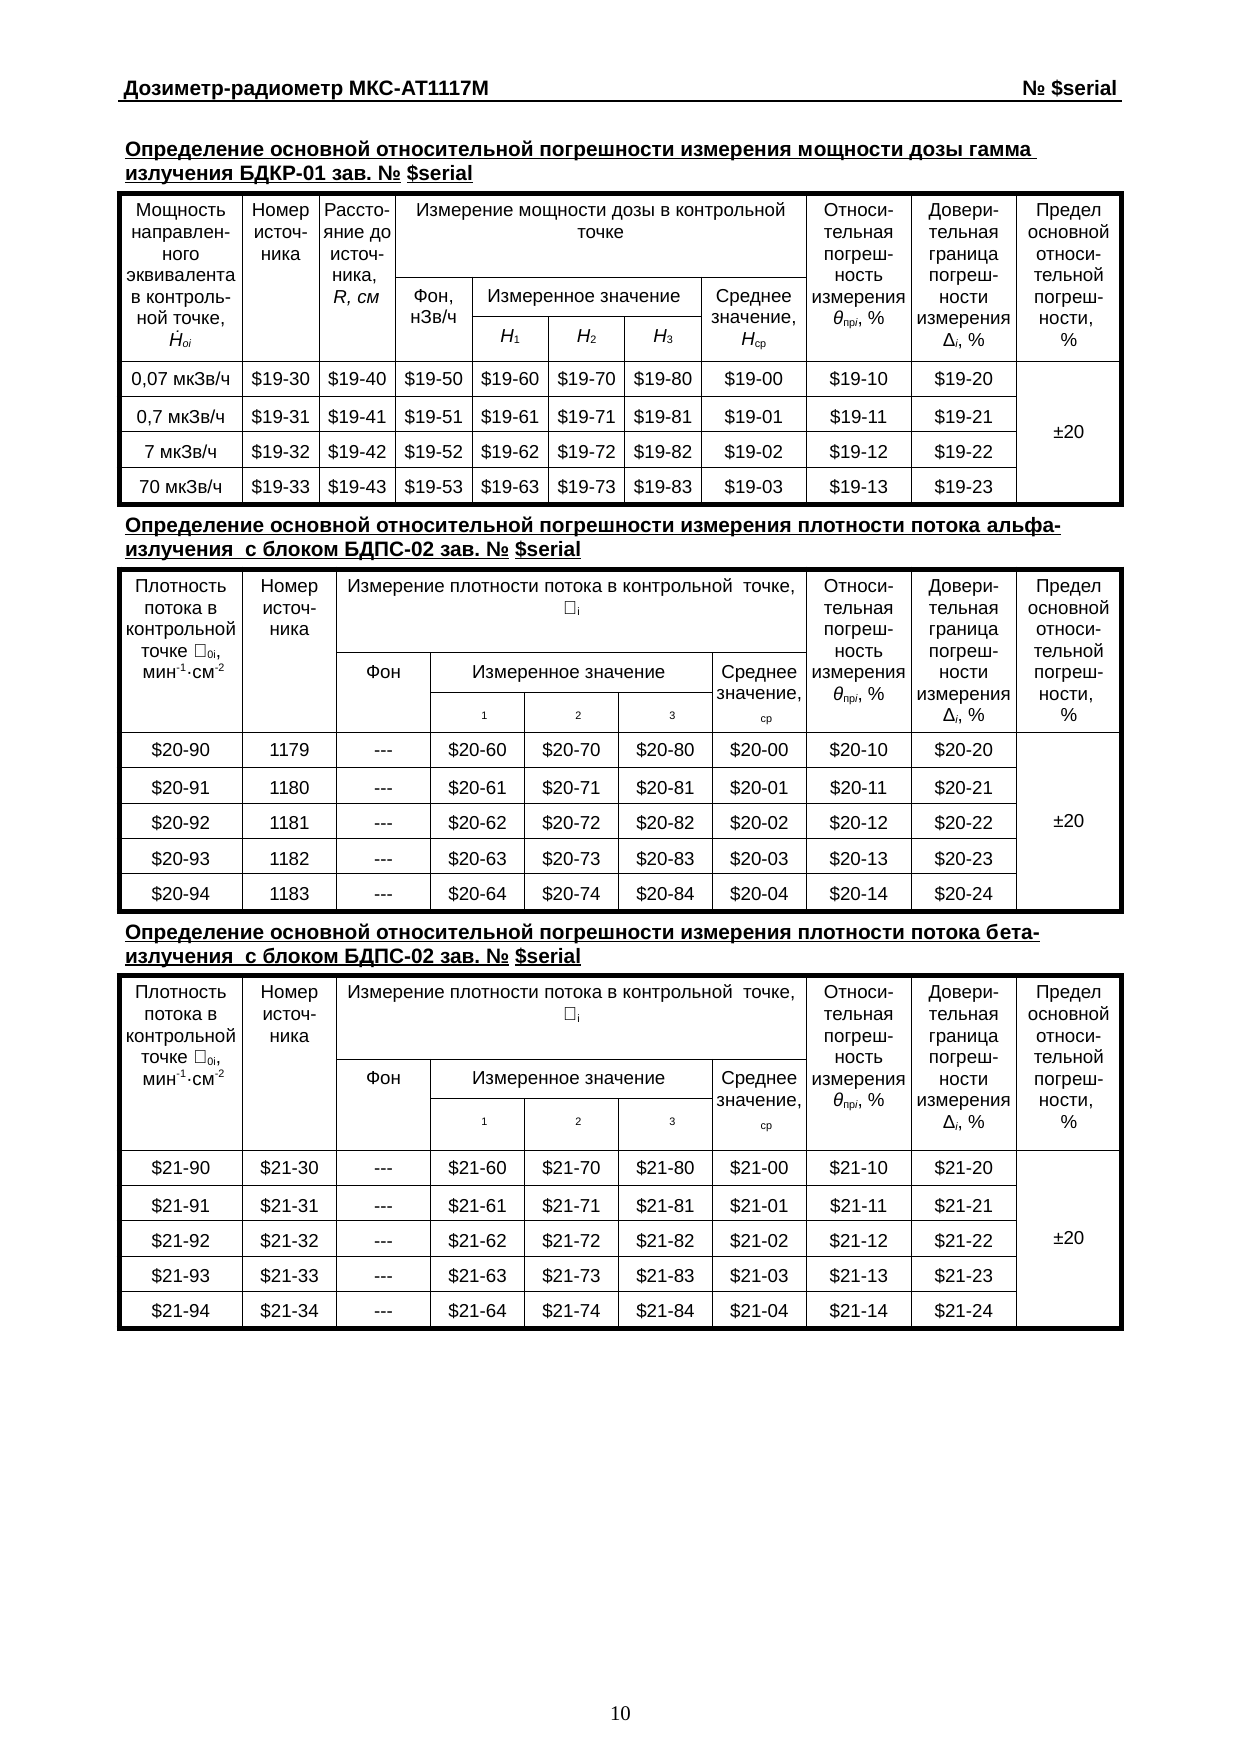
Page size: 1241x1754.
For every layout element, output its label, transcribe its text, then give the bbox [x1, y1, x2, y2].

table_cell Номер источ-ника [243, 572, 336, 732]
table_cell $19-52 [396, 432, 472, 467]
table_cell $19-50 [396, 362, 472, 396]
table_cell --- [337, 1186, 430, 1220]
table_cell $21-34 [243, 1292, 336, 1326]
table_cell $20-01 [713, 768, 806, 803]
table_cell $21-93 [122, 1257, 242, 1291]
table_cell $21-80 [619, 1151, 712, 1185]
table_cell $20-02 [713, 804, 806, 838]
table_cell $19-61 [473, 397, 548, 431]
table_cell $19-21 [912, 397, 1016, 431]
table_cell $21-33 [243, 1257, 336, 1291]
table_cell $19-23 [912, 468, 1016, 502]
table_cell 1180 [243, 768, 336, 803]
table_cell --- [337, 1151, 430, 1185]
table_cell $21-73 [525, 1257, 618, 1291]
table_cell $21-62 [431, 1221, 524, 1256]
table_cell $19-60 [473, 362, 548, 396]
table_cell $19-81 [625, 397, 701, 431]
table_cell Плотность потока в контрольной точке 0i, мин-1·см-2 [122, 572, 242, 732]
table_cell $21-61 [431, 1186, 524, 1220]
table_cell $19-53 [396, 468, 472, 502]
table_cell --- [337, 733, 430, 767]
table_cell $20-71 [525, 768, 618, 803]
table_cell Фон, нЗв/ч [396, 278, 472, 361]
table_cell $19-20 [912, 362, 1016, 396]
table_cell $20-61 [431, 768, 524, 803]
table_cell $20-74 [525, 874, 618, 908]
table_cell $19-40 [320, 362, 395, 396]
table_cell $19-12 [807, 432, 911, 467]
table_cell Номер источ-ника [243, 978, 336, 1149]
table_cell $20-73 [525, 839, 618, 873]
table_cell $19-30 [243, 362, 319, 396]
table_cell Измеренное значение [431, 1060, 712, 1098]
table_cell H1 [473, 317, 548, 361]
table_cell Предел основной относи-тельной погреш-ности, % [1017, 572, 1119, 732]
table_cell $20-22 [912, 804, 1016, 838]
table_cell $20-90 [122, 733, 242, 767]
table_cell $21-11 [807, 1186, 911, 1220]
table_cell $19-43 [320, 468, 395, 502]
table_cell $21-14 [807, 1292, 911, 1326]
table_cell $21-70 [525, 1151, 618, 1185]
table_cell $21-72 [525, 1221, 618, 1256]
table_cell 0,7 мкЗв/ч [122, 397, 242, 431]
table_cell $20-72 [525, 804, 618, 838]
table_cell $19-00 [702, 362, 806, 396]
table_cell $19-31 [243, 397, 319, 431]
table_cell $21-00 [713, 1151, 806, 1185]
table_cell Измеренное значение [473, 278, 701, 316]
table_cell $20-63 [431, 839, 524, 873]
table_cell 3 [619, 693, 712, 732]
table_cell $20-93 [122, 839, 242, 873]
table_cell $20-13 [807, 839, 911, 873]
table_cell ±20 [1017, 1151, 1119, 1326]
table_cell $19-82 [625, 432, 701, 467]
table_cell Среднее значение, ср [713, 1060, 806, 1149]
table_cell ±20 [1017, 362, 1119, 502]
table_cell $20-81 [619, 768, 712, 803]
table_cell $20-10 [807, 733, 911, 767]
table_cell Рассто-яние до источ-ника, R, см [320, 196, 395, 361]
table_cell $19-70 [549, 362, 624, 396]
table_cell $20-92 [122, 804, 242, 838]
table_cell $19-83 [625, 468, 701, 502]
table_cell --- [337, 874, 430, 908]
table_cell Довери-тельная граница погреш-ности измерения Δi, % [912, 978, 1016, 1149]
table_cell $20-23 [912, 839, 1016, 873]
table_cell $19-73 [549, 468, 624, 502]
table_cell $20-20 [912, 733, 1016, 767]
table_cell $20-64 [431, 874, 524, 908]
table_cell $21-83 [619, 1257, 712, 1291]
table_cell $20-83 [619, 839, 712, 873]
table_cell Фон [337, 1060, 430, 1149]
table_cell $19-13 [807, 468, 911, 502]
table_cell 2 [525, 1099, 618, 1149]
table_cell $20-84 [619, 874, 712, 908]
table_cell $19-02 [702, 432, 806, 467]
table_cell $19-62 [473, 432, 548, 467]
table_cell --- [337, 1292, 430, 1326]
table_cell Плотность потока в контрольной точке 0i, мин-1·см-2 [122, 978, 242, 1149]
table_cell Довери-тельная граница погреш-ности измерения Δi, % [912, 196, 1016, 361]
table_cell $20-24 [912, 874, 1016, 908]
table_cell Мощность направлен-ного эквивалента в контроль-ной точке, Ḣoi [122, 196, 242, 361]
table_cell $21-71 [525, 1186, 618, 1220]
table_cell $21-92 [122, 1221, 242, 1256]
table_cell $19-03 [702, 468, 806, 502]
table_cell $19-72 [549, 432, 624, 467]
table_cell --- [337, 804, 430, 838]
table_cell Предел основной относи-тельной погреш-ности, % [1017, 978, 1119, 1149]
table_cell $21-21 [912, 1186, 1016, 1220]
table_cell $21-84 [619, 1292, 712, 1326]
table_cell $20-82 [619, 804, 712, 838]
table_cell $21-32 [243, 1221, 336, 1256]
table_cell 70 мкЗв/ч [122, 468, 242, 502]
table_cell $19-80 [625, 362, 701, 396]
table_cell 0,07 мкЗв/ч [122, 362, 242, 396]
table_cell $21-23 [912, 1257, 1016, 1291]
table_cell $20-12 [807, 804, 911, 838]
table_cell $21-90 [122, 1151, 242, 1185]
table_cell Фон [337, 653, 430, 732]
table_cell $19-41 [320, 397, 395, 431]
table_cell $21-24 [912, 1292, 1016, 1326]
table_cell $20-03 [713, 839, 806, 873]
table_cell 1181 [243, 804, 336, 838]
table_cell ±20 [1017, 733, 1119, 908]
table_cell $19-11 [807, 397, 911, 431]
table_cell $21-94 [122, 1292, 242, 1326]
table_cell $21-02 [713, 1221, 806, 1256]
table_cell 7 мкЗв/ч [122, 432, 242, 467]
table_cell $21-22 [912, 1221, 1016, 1256]
table_cell Номер источ-ника [243, 196, 319, 361]
table_cell H2 [549, 317, 624, 361]
table_cell $19-42 [320, 432, 395, 467]
table_cell $20-91 [122, 768, 242, 803]
table_header Определение основной относительной погрешности измерения плотности потока альфа-излучения с блоком БДПС-02 зав. № $serial [119, 507, 1121, 567]
table_cell 1183 [243, 874, 336, 908]
table_cell Среднее значение, ср [713, 653, 806, 732]
table_cell $21-01 [713, 1186, 806, 1220]
table_cell 2 [525, 693, 618, 732]
table_cell --- [337, 1257, 430, 1291]
table_cell 1 [431, 1099, 524, 1149]
table_cell $20-60 [431, 733, 524, 767]
table_cell Относи-тельная погреш-ность измерения θпрi, % [807, 196, 911, 361]
table_cell $19-22 [912, 432, 1016, 467]
table_cell $19-33 [243, 468, 319, 502]
table_cell $20-70 [525, 733, 618, 767]
table_cell 1179 [243, 733, 336, 767]
table_cell Довери-тельная граница погреш-ности измерения Δi, % [912, 572, 1016, 732]
table_cell $21-91 [122, 1186, 242, 1220]
table_cell Относи-тельная погреш-ность измерения θпрi, % [807, 978, 911, 1149]
table_cell $21-63 [431, 1257, 524, 1291]
table_cell $21-30 [243, 1151, 336, 1185]
table_cell --- [337, 1221, 430, 1256]
table_cell $20-11 [807, 768, 911, 803]
table_cell $20-00 [713, 733, 806, 767]
table_cell $19-51 [396, 397, 472, 431]
table_cell 1 [431, 693, 524, 732]
table_cell $21-10 [807, 1151, 911, 1185]
table_cell $19-63 [473, 468, 548, 502]
table_cell Измеренное значение [431, 653, 712, 692]
table_cell $20-14 [807, 874, 911, 908]
table_cell 1182 [243, 839, 336, 873]
table_cell $19-71 [549, 397, 624, 431]
table_cell $21-12 [807, 1221, 911, 1256]
table_cell $21-31 [243, 1186, 336, 1220]
table_cell Среднее значение, Hср [702, 278, 806, 361]
table_cell $21-13 [807, 1257, 911, 1291]
table_header Определение основной относительной погрешности измерения плотности потока бета-излучения с блоком БДПС-02 зав. № $serial [119, 914, 1121, 973]
table_cell Измерение плотности потока в контрольной точке, i [337, 572, 806, 652]
table_cell $21-20 [912, 1151, 1016, 1185]
table_cell $21-64 [431, 1292, 524, 1326]
table_cell H3 [625, 317, 701, 361]
table_cell --- [337, 768, 430, 803]
table_cell --- [337, 839, 430, 873]
table_cell $21-81 [619, 1186, 712, 1220]
table_cell Относи-тельная погреш-ность измерения θпрi, % [807, 572, 911, 732]
table_cell Измерение мощности дозы в контрольной точке [396, 196, 806, 277]
table_cell $21-74 [525, 1292, 618, 1326]
table_cell $19-10 [807, 362, 911, 396]
table_cell $21-60 [431, 1151, 524, 1185]
table_cell $19-32 [243, 432, 319, 467]
table_cell Предел основной относи-тельной погреш-ности, % [1017, 196, 1119, 361]
table_cell $21-03 [713, 1257, 806, 1291]
table_cell $20-04 [713, 874, 806, 908]
table_cell $20-94 [122, 874, 242, 908]
table_cell $20-80 [619, 733, 712, 767]
table_cell $21-82 [619, 1221, 712, 1256]
table_cell $19-01 [702, 397, 806, 431]
table_cell $20-21 [912, 768, 1016, 803]
table_header Определение основной относительной погрешности измерения мощности дозы гамма излучения БДКР-01 зав. № $serial [119, 132, 1121, 191]
table_cell 3 [619, 1099, 712, 1149]
table_cell $21-04 [713, 1292, 806, 1326]
table_cell $20-62 [431, 804, 524, 838]
table_cell Измерение плотности потока в контрольной точке, i [337, 978, 806, 1059]
